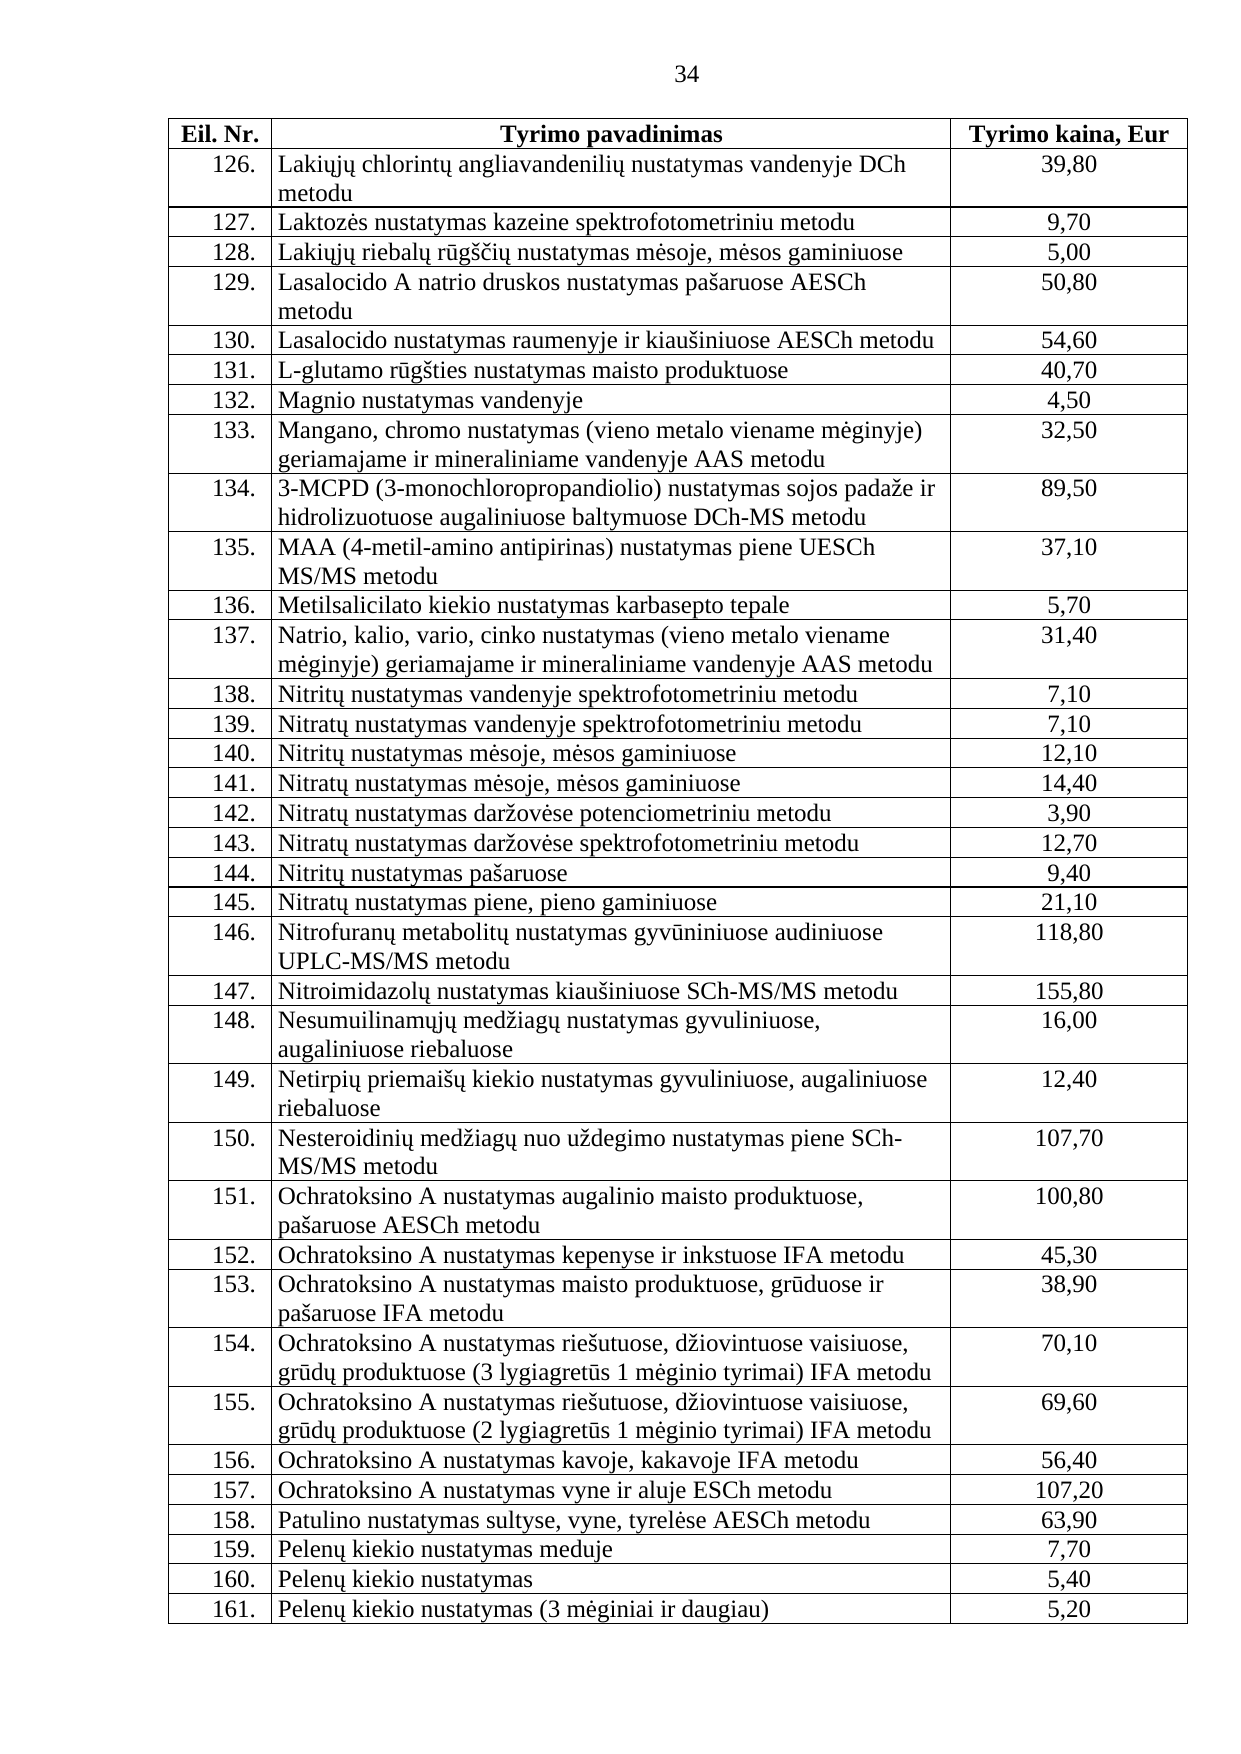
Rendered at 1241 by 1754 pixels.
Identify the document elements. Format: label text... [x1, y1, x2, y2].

table_cell Laktozės nustatymas kazeine spektrofotometriniu metodu [272, 208, 950, 236]
table_cell 40,70 [951, 355, 1187, 384]
table_cell 144. [169, 858, 271, 886]
table_cell Nesteroidinių medžiagų nuo uždegimo nustatymas piene SCh- MS/MS metodu [272, 1123, 950, 1180]
table_cell Pelenų kiekio nustatymas (3 mėginiai ir daugiau) [272, 1594, 950, 1623]
table_cell 131. [169, 355, 271, 384]
table_cell 149. [169, 1064, 271, 1122]
table_cell 141. [169, 768, 271, 797]
table_cell 3-MCPD (3-monochloropropandiolio) nustatymas sojos padaže ir hidrolizuotuose augaliniuose baltymuose DCh-MS metodu [272, 474, 950, 531]
table_cell 133. [169, 415, 271, 472]
table_cell 3,90 [951, 798, 1187, 827]
table_cell 63,90 [951, 1505, 1187, 1533]
table_cell 137. [169, 620, 271, 678]
table_cell Nesumuilinamųjų medžiagų nustatymas gyvuliniuose, augaliniuose riebaluose [272, 1006, 950, 1063]
table_cell 12,70 [951, 828, 1187, 857]
table_cell Ochratoksino A nustatymas kavoje, kakavoje IFA metodu [272, 1445, 950, 1474]
table_cell 7,70 [951, 1535, 1187, 1563]
table_cell 14,40 [951, 768, 1187, 797]
table_cell 5,20 [951, 1594, 1187, 1623]
table_cell 151. [169, 1181, 271, 1239]
table_cell 21,10 [951, 888, 1187, 916]
table_cell Nitratų nustatymas vandenyje spektrofotometriniu metodu [272, 709, 950, 737]
table_cell 5,00 [951, 237, 1187, 266]
table_cell Nitritų nustatymas pašaruose [272, 858, 950, 886]
table_cell MAA (4-metil-amino antipirinas) nustatymas piene UESCh MS/MS metodu [272, 532, 950, 589]
table_cell 50,80 [951, 267, 1187, 324]
table_cell 129. [169, 267, 271, 324]
table_cell 5,40 [951, 1564, 1187, 1593]
table_cell 142. [169, 798, 271, 827]
table_cell 89,50 [951, 474, 1187, 531]
table_header Tyrimo kaina, Eur [951, 119, 1187, 148]
table_cell 135. [169, 532, 271, 589]
table_cell 155. [169, 1387, 271, 1444]
table_cell 12,40 [951, 1064, 1187, 1122]
table_cell Lakiųjų riebalų rūgščių nustatymas mėsoje, mėsos gaminiuose [272, 237, 950, 266]
table_cell Ochratoksino A nustatymas riešutuose, džiovintuose vaisiuose, grūdų produktuose (2 lygiagretūs 1 mėginio tyrimai) IFA metodu [272, 1387, 950, 1444]
table_cell Lakiųjų chlorintų angliavandenilių nustatymas vandenyje DCh metodu [272, 149, 950, 206]
table_cell 132. [169, 385, 271, 414]
table_cell Lasalocido nustatymas raumenyje ir kiaušiniuose AESCh metodu [272, 326, 950, 354]
table_cell Metilsalicilato kiekio nustatymas karbasepto tepale [272, 591, 950, 619]
table_cell 37,10 [951, 532, 1187, 589]
table_header Tyrimo pavadinimas [272, 119, 950, 148]
table_cell 7,10 [951, 709, 1187, 737]
table_header Eil. Nr. [169, 119, 271, 148]
table_cell 148. [169, 1006, 271, 1063]
table_cell 38,90 [951, 1270, 1187, 1327]
table_cell Magnio nustatymas vandenyje [272, 385, 950, 414]
table_cell Nitratų nustatymas piene, pieno gaminiuose [272, 888, 950, 916]
table_cell Nitritų nustatymas vandenyje spektrofotometriniu metodu [272, 679, 950, 708]
table_cell 12,10 [951, 739, 1187, 767]
table_cell 4,50 [951, 385, 1187, 414]
table_cell 45,30 [951, 1240, 1187, 1268]
table_cell Nitratų nustatymas daržovėse spektrofotometriniu metodu [272, 828, 950, 857]
table_cell Ochratoksino A nustatymas vyne ir aluje ESCh metodu [272, 1475, 950, 1504]
table_cell 153. [169, 1270, 271, 1327]
table_cell Patulino nustatymas sultyse, vyne, tyrelėse AESCh metodu [272, 1505, 950, 1533]
table_cell 160. [169, 1564, 271, 1593]
table_cell 161. [169, 1594, 271, 1623]
table_cell 118,80 [951, 917, 1187, 975]
table_cell Pelenų kiekio nustatymas meduje [272, 1535, 950, 1563]
table_cell 128. [169, 237, 271, 266]
table_cell L-glutamo rūgšties nustatymas maisto produktuose [272, 355, 950, 384]
table_cell 130. [169, 326, 271, 354]
table_cell 16,00 [951, 1006, 1187, 1063]
table_cell 31,40 [951, 620, 1187, 678]
table_cell 146. [169, 917, 271, 975]
table_cell 56,40 [951, 1445, 1187, 1474]
table_cell 145. [169, 888, 271, 916]
table_cell 5,70 [951, 591, 1187, 619]
table_cell Ochratoksino A nustatymas riešutuose, džiovintuose vaisiuose, grūdų produktuose (3 lygiagretūs 1 mėginio tyrimai) IFA metodu [272, 1328, 950, 1386]
table_cell 155,80 [951, 976, 1187, 1004]
table_cell 158. [169, 1505, 271, 1533]
table_cell 7,10 [951, 679, 1187, 708]
table_cell 159. [169, 1535, 271, 1563]
table_cell 9,70 [951, 208, 1187, 236]
table_cell Lasalocido A natrio druskos nustatymas pašaruose AESCh metodu [272, 267, 950, 324]
table_cell Nitrofuranų metabolitų nustatymas gyvūniniuose audiniuose UPLC-MS/MS metodu [272, 917, 950, 975]
table_cell 9,40 [951, 858, 1187, 886]
table_cell 152. [169, 1240, 271, 1268]
table_cell 150. [169, 1123, 271, 1180]
table_cell 39,80 [951, 149, 1187, 206]
table_cell 70,10 [951, 1328, 1187, 1386]
table_cell Ochratoksino A nustatymas augalinio maisto produktuose, pašaruose AESCh metodu [272, 1181, 950, 1239]
table_cell Nitroimidazolų nustatymas kiaušiniuose SCh-MS/MS metodu [272, 976, 950, 1004]
table_cell Pelenų kiekio nustatymas [272, 1564, 950, 1593]
table_cell Nitritų nustatymas mėsoje, mėsos gaminiuose [272, 739, 950, 767]
table_cell 69,60 [951, 1387, 1187, 1444]
table_cell 157. [169, 1475, 271, 1504]
table_cell Nitratų nustatymas mėsoje, mėsos gaminiuose [272, 768, 950, 797]
table_cell 126. [169, 149, 271, 206]
table_cell Nitratų nustatymas daržovėse potenciometriniu metodu [272, 798, 950, 827]
table_cell Mangano, chromo nustatymas (vieno metalo viename mėginyje) geriamajame ir mineraliniame vandenyje AAS metodu [272, 415, 950, 472]
table_cell 154. [169, 1328, 271, 1386]
table_cell 127. [169, 208, 271, 236]
table_cell 100,80 [951, 1181, 1187, 1239]
table_cell 136. [169, 591, 271, 619]
table_cell 147. [169, 976, 271, 1004]
table_cell Netirpių priemaišų kiekio nustatymas gyvuliniuose, augaliniuose riebaluose [272, 1064, 950, 1122]
table_cell 107,70 [951, 1123, 1187, 1180]
table_cell 134. [169, 474, 271, 531]
table_cell 107,20 [951, 1475, 1187, 1504]
table_cell 143. [169, 828, 271, 857]
table_cell 140. [169, 739, 271, 767]
table_cell 139. [169, 709, 271, 737]
table_cell 138. [169, 679, 271, 708]
table_cell Ochratoksino A nustatymas kepenyse ir inkstuose IFA metodu [272, 1240, 950, 1268]
table_cell 32,50 [951, 415, 1187, 472]
table_cell 54,60 [951, 326, 1187, 354]
table_cell 156. [169, 1445, 271, 1474]
table_cell Natrio, kalio, vario, cinko nustatymas (vieno metalo viename mėginyje) geriamajame ir mineraliniame vandenyje AAS metodu [272, 620, 950, 678]
table_cell Ochratoksino A nustatymas maisto produktuose, grūduose ir pašaruose IFA metodu [272, 1270, 950, 1327]
